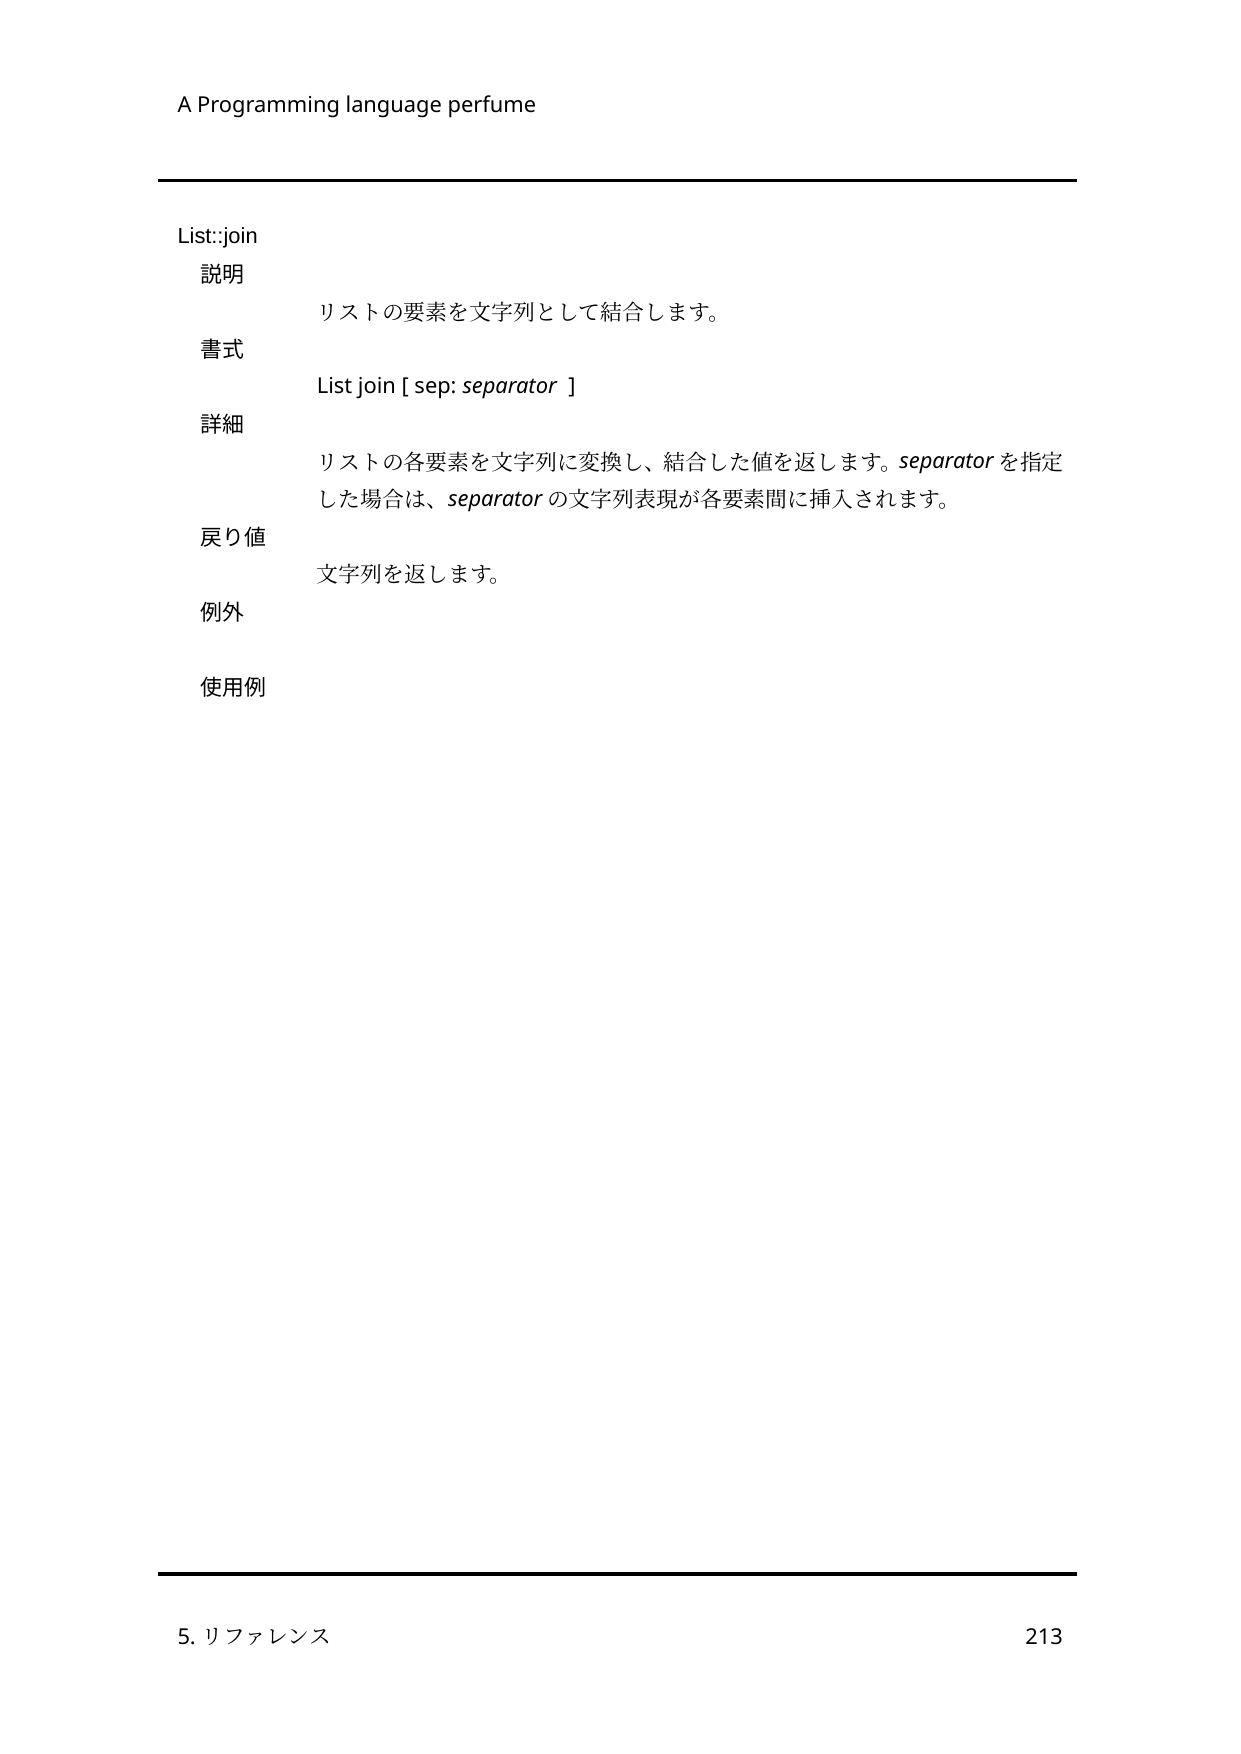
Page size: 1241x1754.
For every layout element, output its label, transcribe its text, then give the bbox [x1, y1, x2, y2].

table_cell 書式 [200, 329, 317, 404]
table_header リストの要素を文字列として結合します。 [317, 254, 1063, 329]
table_cell [317, 667, 1063, 742]
table_cell リストの各要素を文字列に変換し、結合した値を返します。separatorを指定した場合は、separatorの文字列表現が各要素間に挿入されます。 [317, 404, 1063, 517]
subtitle List::join [177, 217, 1063, 254]
table_header 説明 [200, 254, 317, 329]
table_cell 戻り値 [200, 517, 317, 592]
table_cell List join [ sep: separator ] [317, 329, 1063, 404]
table_cell 例外 [200, 592, 317, 667]
table_cell 使用例 [200, 667, 317, 742]
table_cell [317, 592, 1063, 667]
table_cell 詳細 [200, 404, 317, 517]
table_cell 文字列を返します。 [317, 517, 1063, 592]
